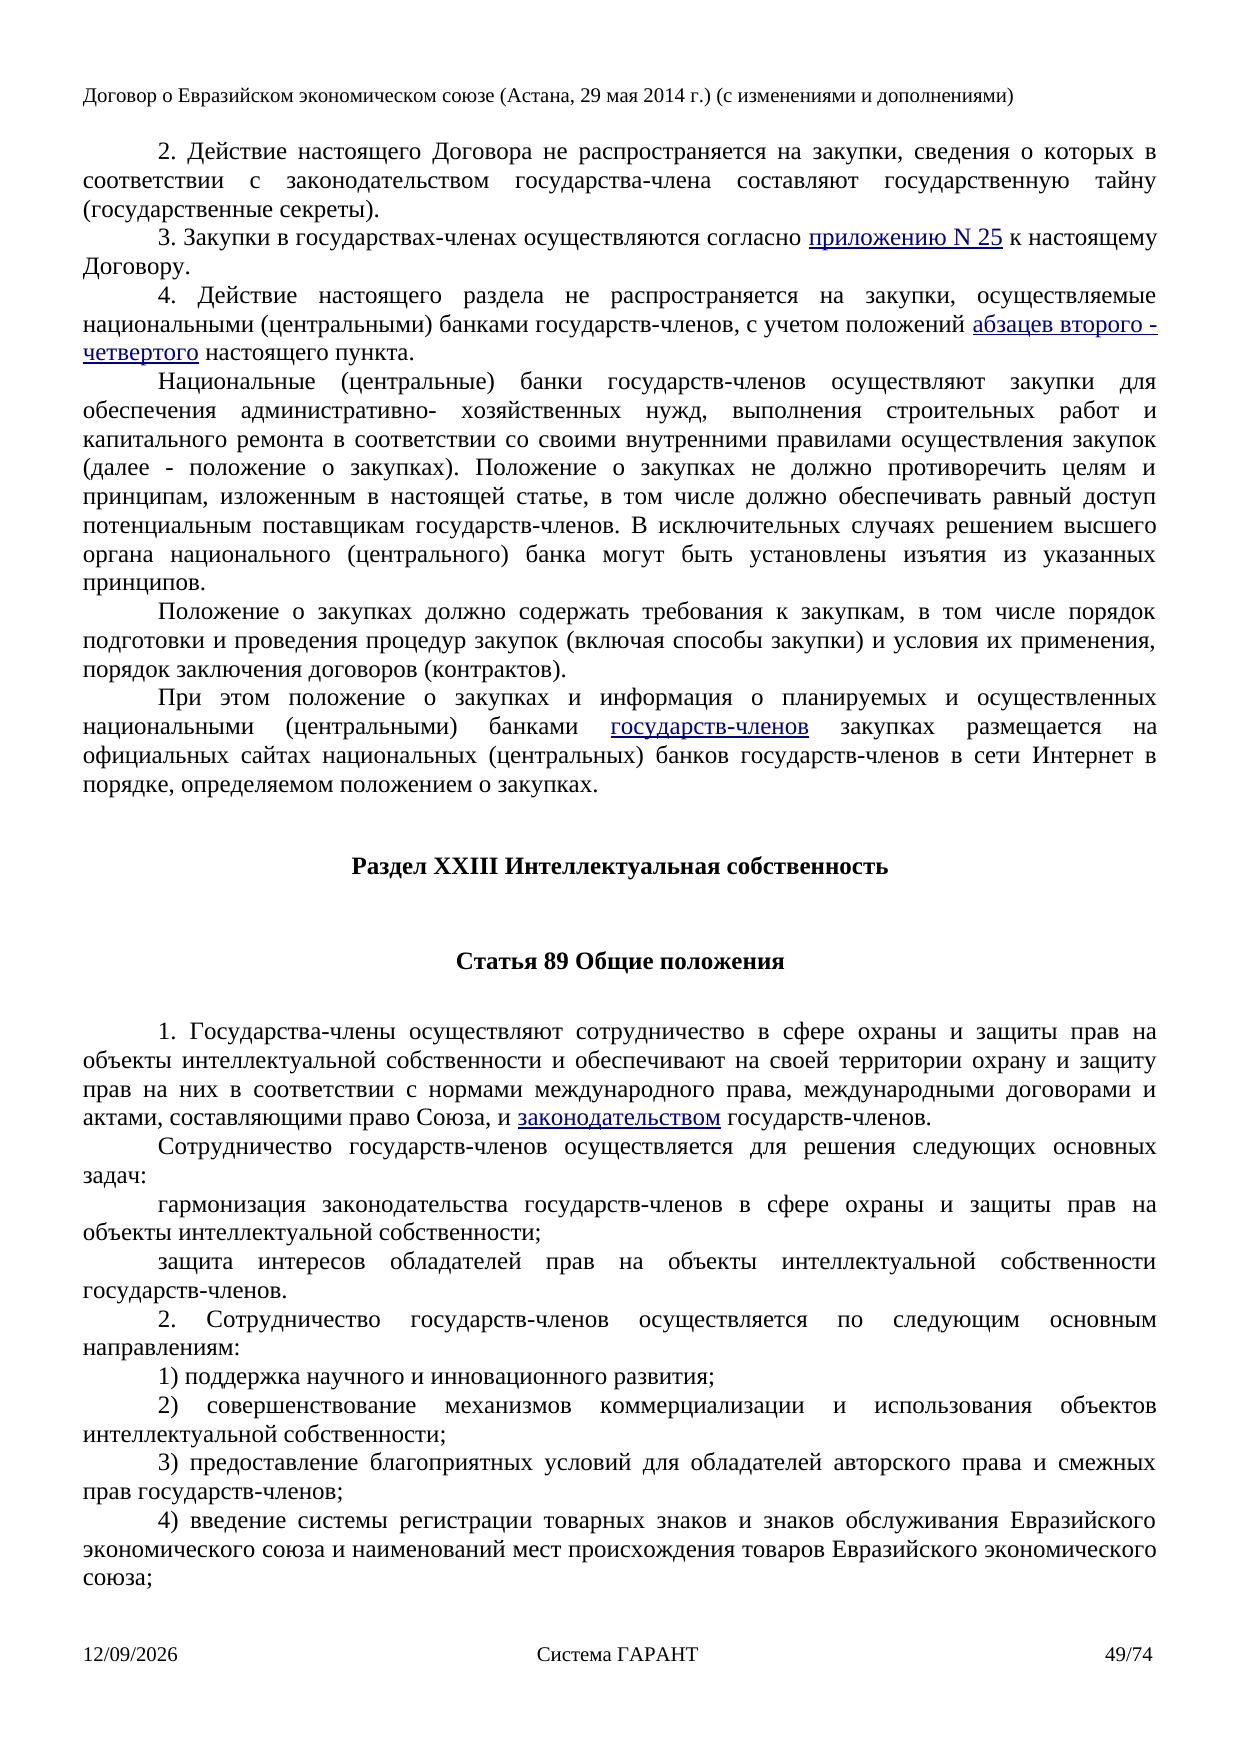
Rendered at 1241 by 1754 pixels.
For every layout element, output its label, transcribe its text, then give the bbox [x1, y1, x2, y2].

text 3. Закупки в государствах-членах осуществляются согласно приложению N 25 к настоящему Договору. [83, 222, 1157, 280]
subtitle Раздел XXIII Интеллектуальная собственность [83, 851, 1157, 880]
text 2) совершенствование механизмов коммерциализации и использования объектов интеллектуальной собственности; [83, 1390, 1157, 1447]
text 4) введение системы регистрации товарных знаков и знаков обслуживания Евразийского экономического союза и наименований мест происхождения товаров Евразийского экономического союза; [83, 1505, 1157, 1591]
text При этом положение о закупках и информация о планируемых и осуществленных национальными (центральными) банками государств-членов закупках размещается на официальных сайтах национальных (центральных) банков государств-членов в сети Интернет в порядке, определяемом положением о закупках. [83, 682, 1157, 797]
text Сотрудничество государств-членов осуществляется для решения следующих основных задач: [83, 1131, 1157, 1189]
text 1. Государства-члены осуществляют сотрудничество в сфере охраны и защиты прав на объекты интеллектуальной собственности и обеспечивают на своей территории охрану и защиту прав на них в соответствии с нормами международного права, международными договорами и актами, составляющими право Союза, и законодательством государств-членов. [83, 1016, 1157, 1131]
subtitle Статья 89 Общие положения [83, 946, 1157, 975]
text 1) поддержка научного и инновационного развития; [83, 1361, 1157, 1390]
text Положение о закупках должно содержать требования к закупкам, в том числе порядок подготовки и проведения процедур закупок (включая способы закупки) и условия их применения, порядок заключения договоров (контрактов). [83, 596, 1157, 682]
text 2. Действие настоящего Договора не распространяется на закупки, сведения о которых в соответствии с законодательством государства-члена составляют государственную тайну (государственные секреты). [83, 136, 1157, 222]
text 3) предоставление благоприятных условий для обладателей авторского права и смежных прав государств-членов; [83, 1447, 1157, 1505]
text гармонизация законодательства государств-членов в сфере охраны и защиты прав на объекты интеллектуальной собственности; [83, 1189, 1157, 1246]
text 4. Действие настоящего раздела не распространяется на закупки, осуществляемые национальными (центральными) банками государств-членов, с учетом положений абзацев второго - четвертого настоящего пункта. [83, 280, 1157, 366]
text защита интересов обладателей прав на объекты интеллектуальной собственности государств-членов. [83, 1246, 1157, 1304]
text 2. Сотрудничество государств-членов осуществляется по следующим основным направлениям: [83, 1304, 1157, 1361]
text Национальные (центральные) банки государств-членов осуществляют закупки для обеспечения административно- хозяйственных нужд, выполнения строительных работ и капитального ремонта в соответствии со своими внутренними правилами осуществления закупок (далее - положение о закупках). Положение о закупках не должно противоречить целям и принципам, изложенным в настоящей статье, в том числе должно обеспечивать равный доступ потенциальным поставщикам государств-членов. В исключительных случаях решением высшего органа национального (центрального) банка могут быть установлены изъятия из указанных принципов. [83, 366, 1157, 596]
